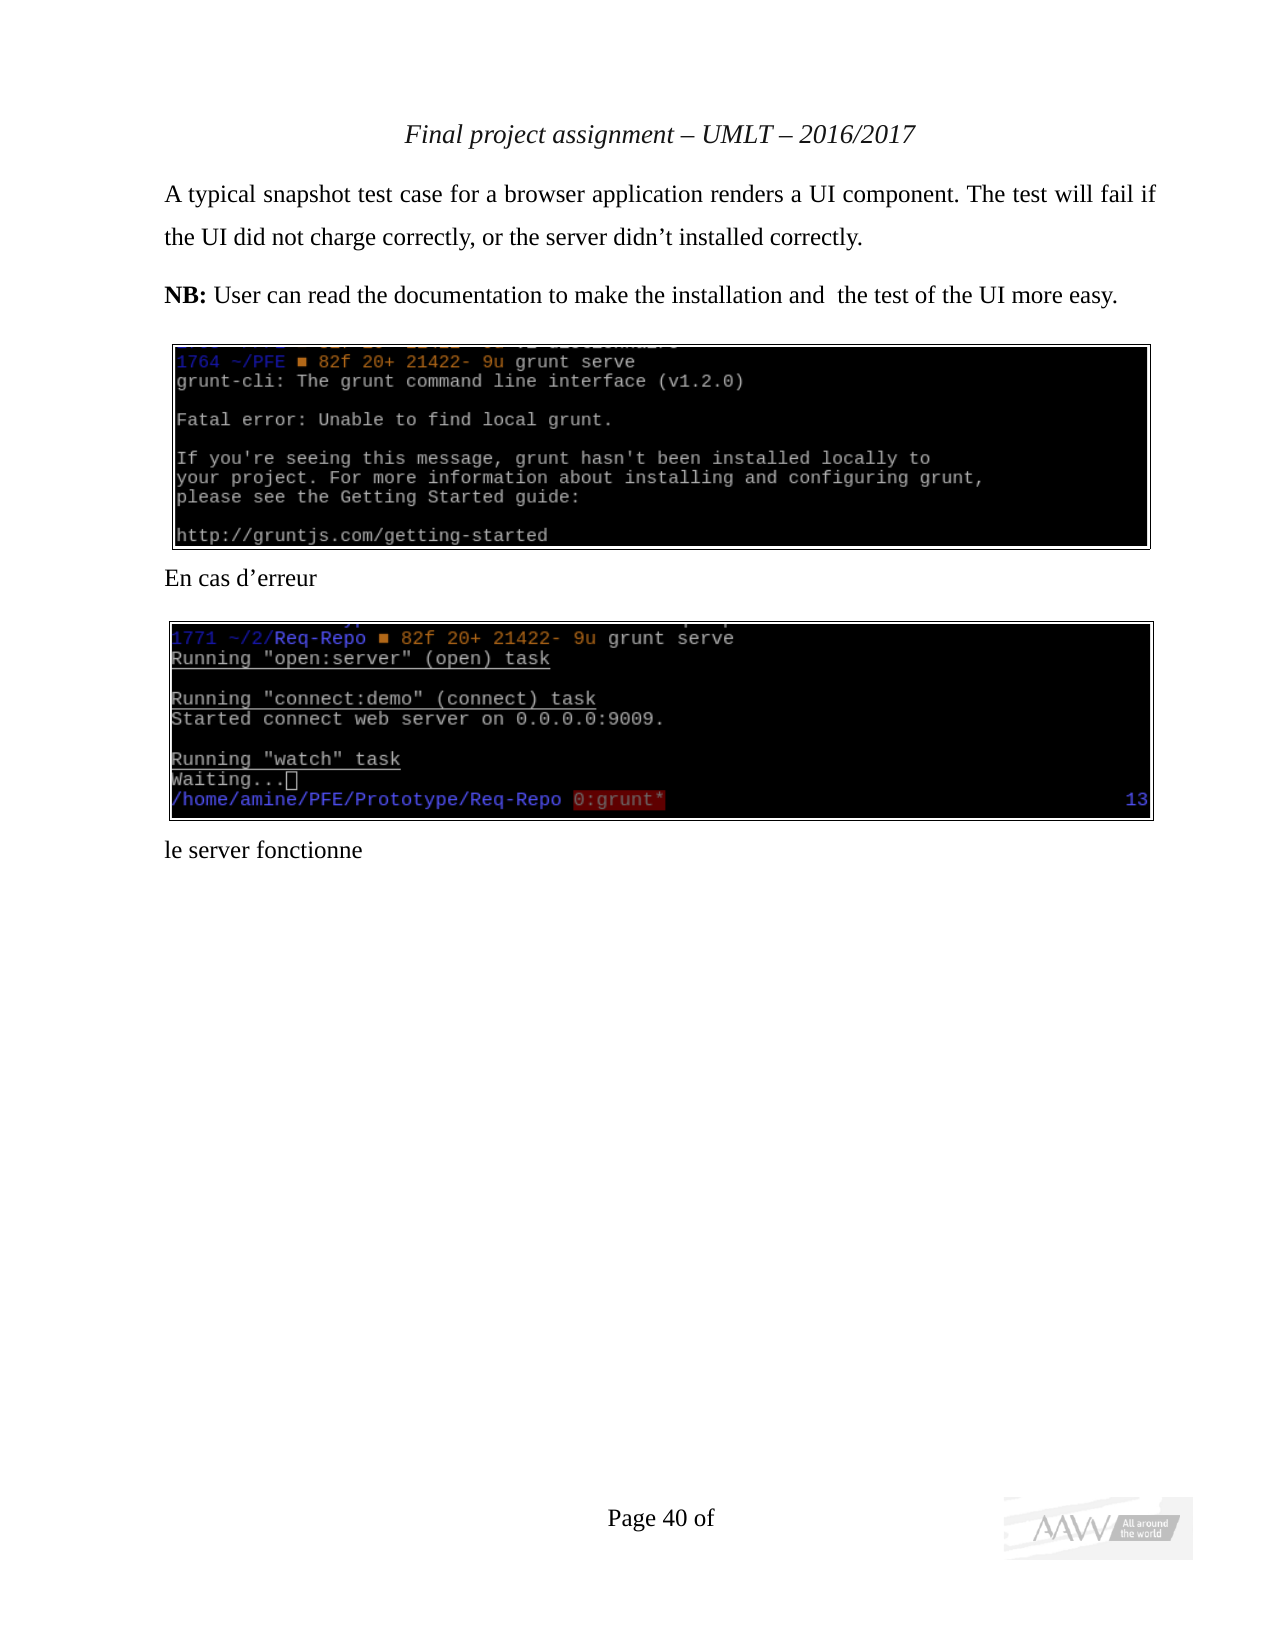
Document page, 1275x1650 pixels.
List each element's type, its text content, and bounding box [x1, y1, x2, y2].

text NB: User can read the documentation to make the installation and the test of the UI more easy. [164, 280, 1158, 309]
text A typical snapshot test case for a browser application renders a UI component. The test will fail if the UI did not charge correctly, or the server didn’t installed correctly. [164, 179, 1158, 251]
picture [1003, 1497, 1193, 1560]
text le server fonctionne [164, 818, 1158, 864]
picture [175, 347, 1148, 546]
picture [171, 624, 1151, 818]
text En cas d’erreur [164, 546, 1158, 592]
